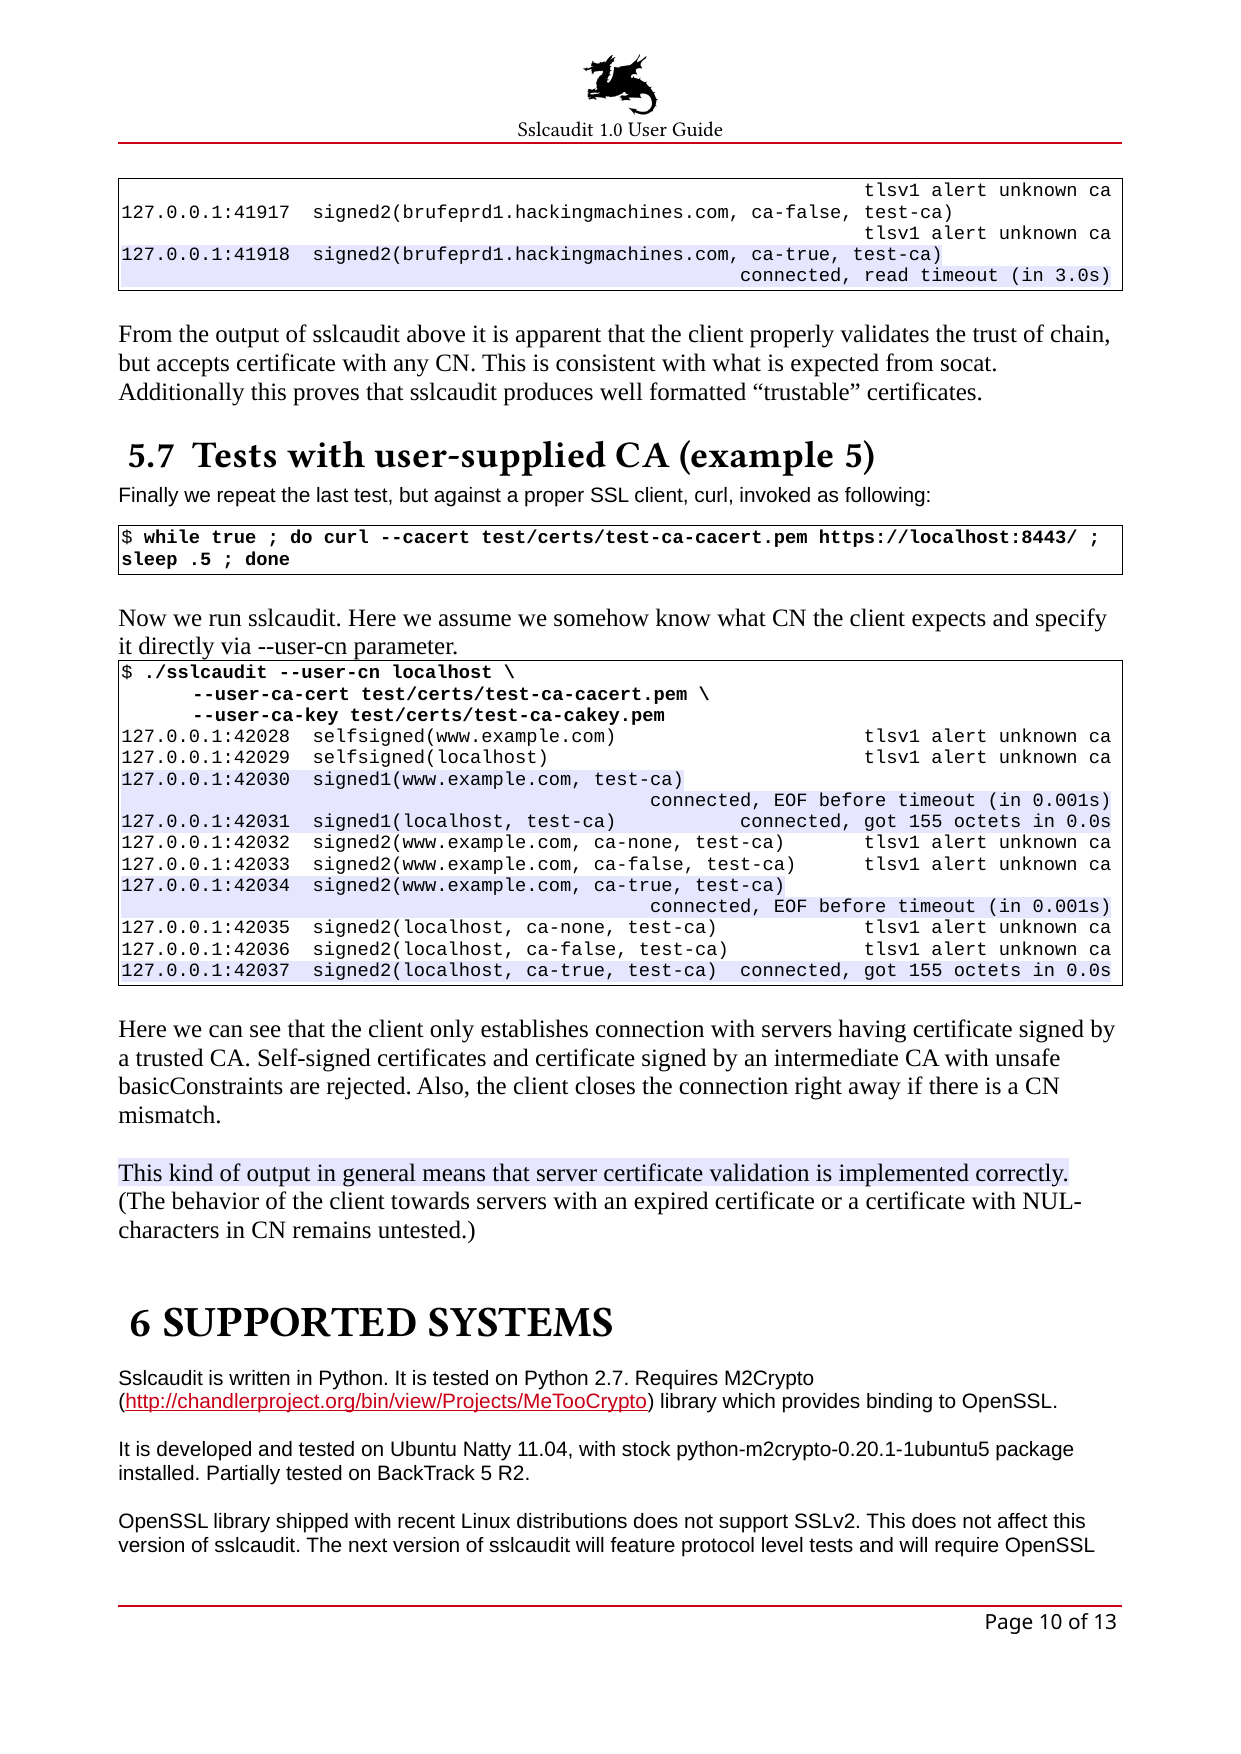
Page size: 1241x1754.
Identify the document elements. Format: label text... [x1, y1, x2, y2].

picture [582, 54, 658, 115]
text --user-ca-key test/certs/test-ca-cakey.pem [119, 703, 1122, 724]
text 127.0.0.1:41918 signed2(brufeprd1.hackingmachines.com, ca-true, test-ca) [119, 242, 1122, 263]
text $ ./sslcaudit --user-cn localhost \ [119, 661, 1122, 681]
subtitle SUPPORTED SYSTEMS [118, 1298, 1122, 1347]
text From the output of sslcaudit above it is apparent that the client properly validates the trust of chain, but accepts certificate with any CN. This is consistent with what is expected from socat. Additionally this proves that sslcaudit produces well formatted “trustable” certificates. [118, 319, 1122, 406]
text Sslcaudit is written in Python. It is tested on Python 2.7. Requires M2Crypto (http://chandlerproject.org/bin/view/Projects/MeTooCrypto) library which provides binding to OpenSSL. [118, 1365, 1122, 1413]
text 127.0.0.1:42030 signed1(www.example.com, test-ca) [119, 766, 1122, 788]
text 127.0.0.1:42032 signed2(www.example.com, ca-none, test-ca) tlsv1 alert unknown ca [119, 830, 1122, 851]
text OpenSSL library shipped with recent Linux distributions does not support SSLv2. This does not affect this version of sslcaudit. The next version of sslcaudit will feature protocol level tests and will require OpenSSL [118, 1509, 1122, 1557]
subtitle Tests with user-supplied CA (example 5) [118, 434, 1122, 477]
text 127.0.0.1:42029 selfsigned(localhost) tlsv1 alert unknown ca [119, 745, 1122, 766]
text 127.0.0.1:42036 signed2(localhost, ca-false, test-ca) tlsv1 alert unknown ca [119, 936, 1122, 958]
text --user-ca-cert test/certs/test-ca-cacert.pem \ [119, 681, 1122, 703]
text 127.0.0.1:42033 signed2(www.example.com, ca-false, test-ca) tlsv1 alert unknown ca [119, 851, 1122, 873]
text 127.0.0.1:42035 signed2(localhost, ca-none, test-ca) tlsv1 alert unknown ca [119, 915, 1122, 936]
text 127.0.0.1:41917 signed2(brufeprd1.hackingmachines.com, ca-false, test-ca) [119, 199, 1122, 221]
text Now we run sslcaudit. Here we assume we somehow know what CN the client expects and specify it directly via --user-cn parameter. [118, 603, 1122, 660]
text 127.0.0.1:42028 selfsigned(www.example.com) tlsv1 alert unknown ca [119, 724, 1122, 745]
text 127.0.0.1:42034 signed2(www.example.com, ca-true, test-ca) [119, 873, 1122, 894]
text connected, read timeout (in 3.0s) [119, 263, 1122, 290]
text $ while true ; do curl --cacert test/certs/test-ca-cacert.pem https://localhost:8443/ ; sleep .5 ; done [119, 526, 1122, 574]
text tlsv1 alert unknown ca [119, 179, 1122, 199]
text connected, EOF before timeout (in 0.001s) [119, 894, 1122, 915]
text tlsv1 alert unknown ca [119, 221, 1122, 242]
text It is developed and tested on Ubuntu Natty 11.04, with stock python-m2crypto-0.20.1-1ubuntu5 package installed. Partially tested on BackTrack 5 R2. [118, 1437, 1122, 1485]
text connected, EOF before timeout (in 0.001s) [119, 788, 1122, 809]
text This kind of output in general means that server certificate validation is implemented correctly. (The behavior of the client towards servers with an expired certificate or a certificate with NUL-characters in CN remains untested.) [118, 1158, 1122, 1244]
text 127.0.0.1:42031 signed1(localhost, test-ca) connected, got 155 octets in 0.0s [119, 809, 1122, 830]
text Finally we repeat the last test, but against a proper SSL client, curl, invoked as following: [118, 483, 1122, 507]
text 127.0.0.1:42037 signed2(localhost, ca-true, test-ca) connected, got 155 octets in 0.0s [119, 958, 1122, 985]
text Here we can see that the client only establishes connection with servers having certificate signed by a trusted CA. Self-signed certificates and certificate signed by an intermediate CA with unsafe basicConstraints are rejected. Also, the client closes the connection right away if there is a CN mismatch. [118, 1014, 1122, 1129]
